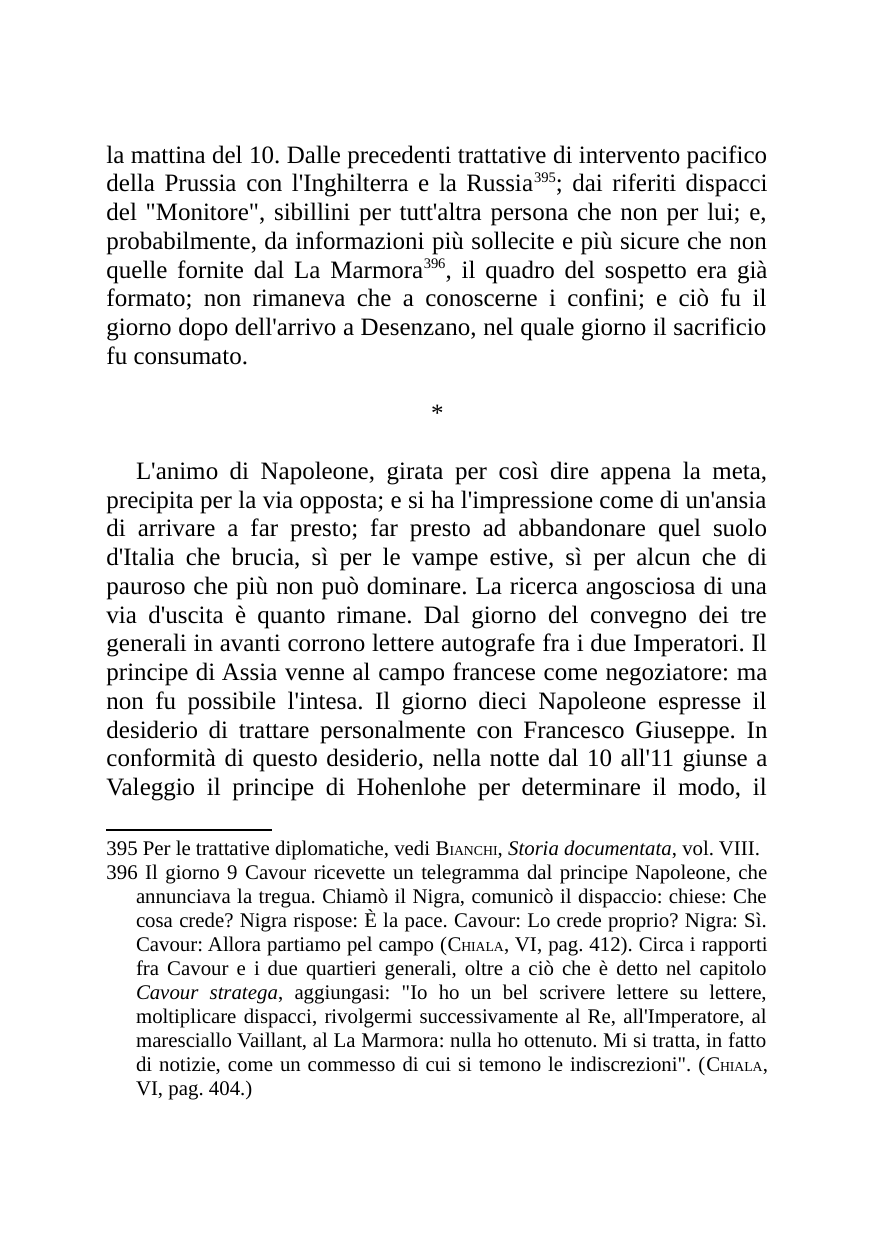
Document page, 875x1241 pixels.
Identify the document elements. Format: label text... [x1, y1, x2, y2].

text * [106, 398, 768, 427]
text L'animo di Napoleone, girata per così dire appena la meta, precipita per la via opposta; e si ha l'impressione come di un'ansia di arrivare a far presto; far presto ad abbandonare quel suolo d'Italia che brucia, sì per le vampe estive, sì per alcun che di pauroso che più non può dominare. La ricerca angosciosa di una via d'uscita è quanto rimane. Dal giorno del convegno dei tre generali in avanti corrono lettere autografe fra i due Imperatori. Il principe di Assia venne al campo francese come negoziatore: ma non fu possibile l'intesa. Il giorno dieci Napoleone espresse il desiderio di trattare personalmente con Francesco Giuseppe. In conformità di questo desiderio, nella notte dal 10 all'11 giunse a Valeggio il principe di Hohenlohe per determinare il modo, il [106, 456, 768, 801]
text la mattina del 10. Dalle precedenti trattative di intervento pacifico della Prussia con l'Inghilterra e la Russia; dai riferiti dispacci del "Monitore", sibillini per tutt'altra persona che non per lui; e, probabilmente, da informazioni più sollecite e più sicure che non quelle fornite dal La Marmora, il quadro del sospetto era già formato; non rimaneva che a conoscerne i confini; e ciò fu il giorno dopo dell'arrivo a Desenzano, nel quale giorno il sacrificio fu consumato. [106, 140, 768, 370]
text Per le trattative diplomatiche, vedi Bianchi, Storia documentata, vol. VIII. [106, 836, 768, 860]
text Il giorno 9 Cavour ricevette un telegramma dal principe Napoleone, che annunciava la tregua. Chiamò il Nigra, comunicò il dispaccio: chiese: Che cosa crede? Nigra rispose: È la pace. Cavour: Lo crede proprio? Nigra: Sì. Cavour: Allora partiamo pel campo (Chiala, VI, pag. 412). Circa i rapporti fra Cavour e i due quartieri generali, oltre a ciò che è detto nel capitolo Cavour stratega, aggiungasi: "Io ho un bel scrivere lettere su lettere, moltiplicare dispacci, rivolgermi successivamente al Re, all'Imperatore, al maresciallo Vaillant, al La Marmora: nulla ho ottenuto. Mi si tratta, in fatto di notizie, come un commesso di cui si temono le indiscrezioni". (Chiala, VI, pag. 404.) [106, 860, 768, 1100]
